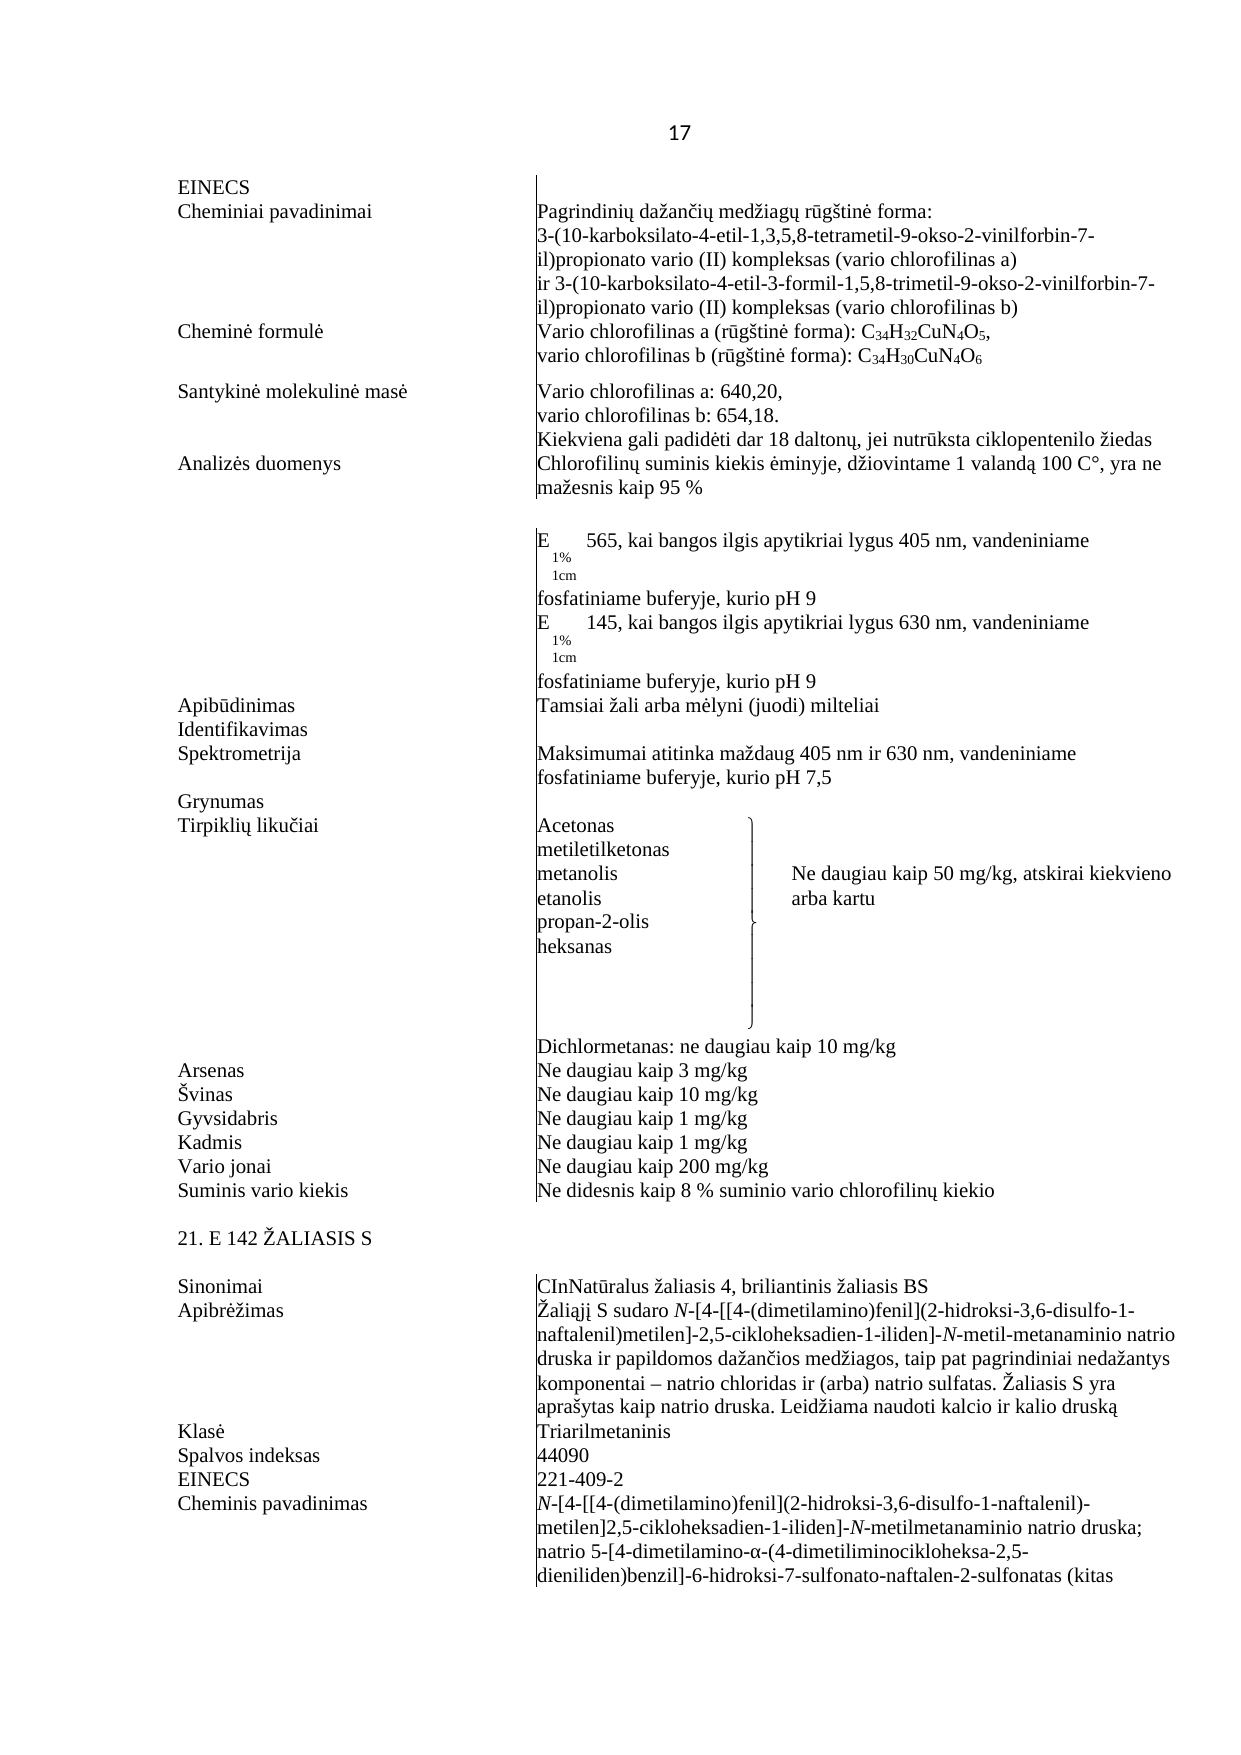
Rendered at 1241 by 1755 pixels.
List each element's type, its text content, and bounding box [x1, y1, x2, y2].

table_cell Cheminiai pavadinimai [177, 199, 536, 319]
table_cell EINECS [177, 175, 536, 199]
table_cell Maksimumai atitinka maždaug 405 nm ir 630 nm, vandeniniame fosfatiniame buferyje, kurio pH 7,5 [537, 741, 1181, 789]
table_cell Klasė [177, 1419, 536, 1443]
table_cell etanolis [537, 885, 732, 909]
table_cell Tamsiai žali arba mėlyni (juodi) milteliai [537, 693, 1181, 717]
table_cell Apibūdinimas [177, 693, 536, 717]
table_cell Cheminė formulė [177, 319, 536, 379]
table_cell Apibrėžimas [177, 1298, 536, 1418]
table_cell 221-409-2 [537, 1467, 1181, 1491]
table_cell heksanas [537, 934, 732, 1033]
table_cell Analizės duomenys [177, 451, 536, 499]
table_cell 21. E 142 ŽALIASIS S [177, 1202, 1181, 1274]
table_cell Acetonas [537, 813, 732, 837]
table_cell Švinas [177, 1082, 536, 1106]
table_cell Ne daugiau kaip 10 mg/kg [537, 1082, 1181, 1106]
table_cell [791, 837, 1181, 861]
table_cell Chlorofilinų suminis kiekis ėminyje, džiovintame 1 valandą 100 C°, yra ne mažesnis kaip 95 % [537, 451, 1181, 499]
table_cell Suminis vario kiekis [177, 1178, 536, 1202]
table_cell Ne daugiau kaip 1 mg/kg [537, 1130, 1181, 1154]
table_cell Gyvsidabris [177, 1106, 536, 1130]
table_header E 565, kai bangos ilgis apytikriai lygus 405 nm, vandeniniame fosfatiniame buferyje, kurio pH 9 E 145, kai bangos ilgis apytikriai lygus 630 nm, vandeniniame fosfatiniame buferyje, kurio pH 9 [537, 528, 1181, 693]
table_cell [791, 813, 1181, 837]
table_cell propan-2-olis [537, 910, 732, 933]
table_cell Spektrometrija [177, 741, 536, 789]
table_cell [537, 789, 1181, 813]
table_cell Kadmis [177, 1130, 536, 1154]
table_cell Triarilmetaninis [537, 1419, 1181, 1443]
table_cell metanolis [537, 861, 732, 885]
table_cell Tirpiklių likučiai [177, 813, 536, 1058]
table_cell metiletilketonas [537, 837, 732, 861]
table_cell Sinonimai [177, 1274, 536, 1298]
table_cell N-[4-[[4-(dimetilamino)fenil](2-hidroksi-3,6-disulfo-1-naftalenil)-metilen]2,5-cikloheksadien-1-iliden]-N-metilmetanaminio natrio druska; natrio 5-[4-dimetilamino-α-(4-dimetiliminocikloheksa-2,5-dieniliden)benzil]-6-hidroksi-7-sulfonato-naftalen-2-sulfonatas (kitas [537, 1491, 1181, 1587]
table_cell 44090 [537, 1443, 1181, 1467]
table_cell Vario chlorofilinas a (rūgštinė forma): C34H32CuN4O5, vario chlorofilinas b (rūgštinė forma): C34H30CuN4O6 [537, 319, 1181, 379]
table_cell [732, 813, 791, 1033]
table_cell Ne daugiau kaip 1 mg/kg [537, 1106, 1181, 1130]
table_cell Ne daugiau kaip 3 mg/kg [537, 1058, 1181, 1082]
table_cell Spalvos indeksas [177, 1443, 536, 1467]
table_cell Vario jonai [177, 1154, 536, 1178]
table_cell [791, 934, 1181, 1033]
table_cell Ne didesnis kaip 8 % suminio vario chlorofilinų kiekio [537, 1178, 1181, 1202]
table_cell CInNatūralus žaliasis 4, briliantinis žaliasis BS [537, 1274, 1181, 1298]
table_cell [537, 175, 1181, 199]
table_cell [791, 910, 1181, 933]
table_header [177, 528, 536, 693]
table_cell Ne daugiau kaip 200 mg/kg [537, 1154, 1181, 1178]
table_cell Identifikavimas [177, 717, 536, 741]
table_cell Ne daugiau kaip 50 mg/kg, atskirai kiekvieno arba kartu [791, 861, 1181, 909]
table_cell Pagrindinių dažančių medžiagų rūgštinė forma: 3-(10-karboksilato-4-etil-1,3,5,8-tetrametil-9-okso-2-vinilforbin-7-il)propionato vario (II) kompleksas (vario chlorofilinas a) ir 3-(10-karboksilato-4-etil-3-formil-1,5,8-trimetil-9-okso-2-vinilforbin-7-il)propionato vario (II) kompleksas (vario chlorofilinas b) [537, 199, 1181, 319]
table_cell Grynumas [177, 789, 536, 813]
table_cell [537, 717, 1181, 741]
table_cell Žaliąjį S sudaro N-[4-[[4-(dimetilamino)fenil](2-hidroksi-3,6-disulfo-1-naftalenil)metilen]-2,5-cikloheksadien-1-iliden]-N-metil-metanaminio natrio druska ir papildomos dažančios medžiagos, taip pat pagrindiniai nedažantys komponentai – natrio chloridas ir (arba) natrio sulfatas. Žaliasis S yra aprašytas kaip natrio druska. Leidžiama naudoti kalcio ir kalio druską [537, 1298, 1181, 1418]
table_cell Dichlormetanas: ne daugiau kaip 10 mg/kg [537, 1034, 1181, 1058]
table_cell Cheminis pavadinimas [177, 1491, 536, 1587]
table_cell EINECS [177, 1467, 536, 1491]
table_cell Santykinė molekulinė masė [177, 379, 536, 451]
table_cell Arsenas [177, 1058, 536, 1082]
table_cell Vario chlorofilinas a: 640,20, vario chlorofilinas b: 654,18. Kiekviena gali padidėti dar 18 daltonų, jei nutrūksta ciklopentenilo žiedas [537, 379, 1181, 451]
